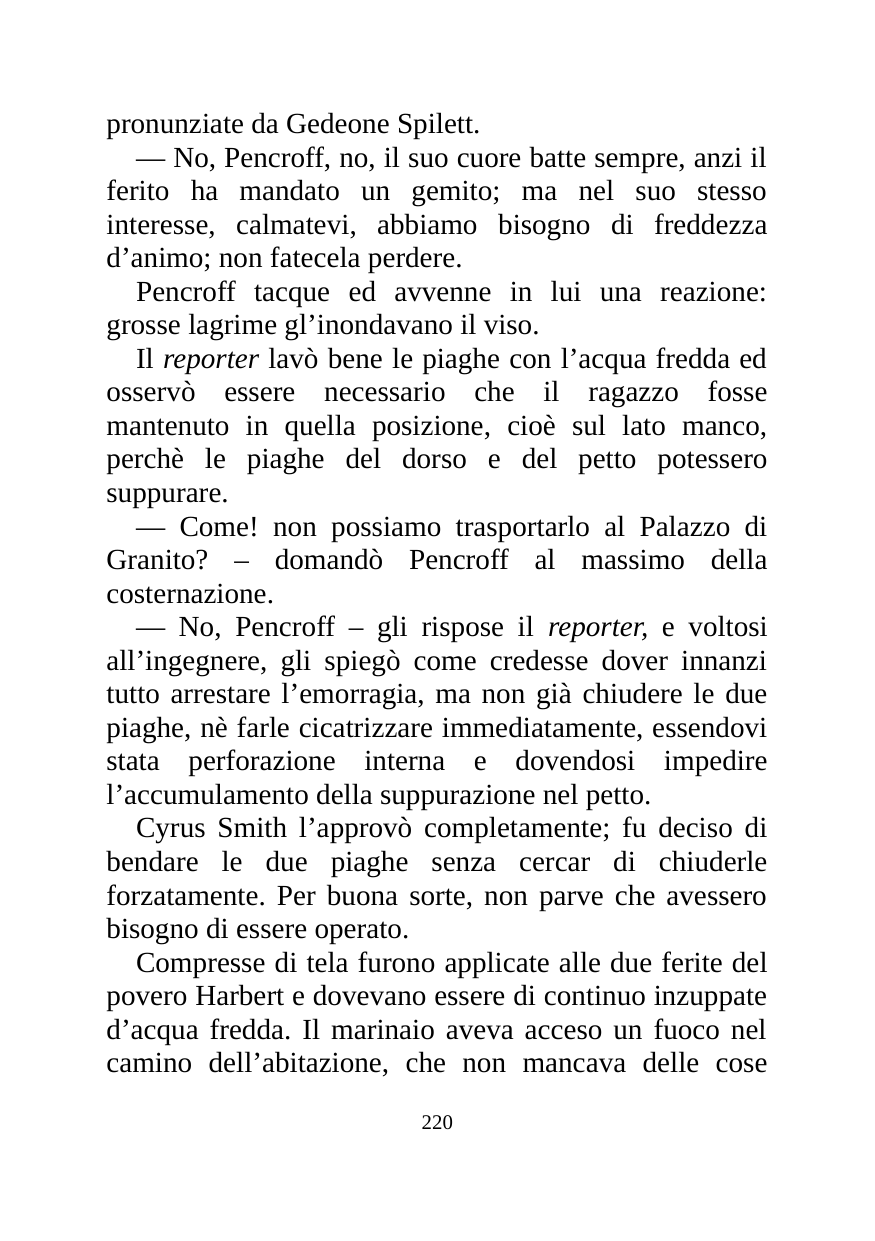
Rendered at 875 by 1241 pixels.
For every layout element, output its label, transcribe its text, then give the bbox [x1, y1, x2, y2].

text Il reporter lavò bene le piaghe con l’acqua fredda ed osservò essere necessario che il ragazzo fosse mantenuto in quella posizione, cioè sul lato manco, perchè le piaghe del dorso e del petto potessero suppurare. [106, 341, 768, 509]
text Cyrus Smith l’approvò completamente; fu deciso di bendare le due piaghe senza cercar di chiuderle forzatamente. Per buona sorte, non parve che avessero bisogno di essere operato. [106, 811, 768, 945]
text Compresse di tela furono applicate alle due ferite del povero Harbert e dovevano essere di continuo inzuppate d’acqua fredda. Il marinaio aveva acceso un fuoco nel camino dell’abitazione, che non mancava delle cose [106, 945, 768, 1079]
text pronunziate da Gedeone Spilett. [106, 106, 768, 140]
text — No, Pencroff – gli rispose il reporter, e voltosi all’ingegnere, gli spiegò come credesse dover innanzi tutto arrestare l’emorragia, ma non già chiudere le due piaghe, nè farle cicatrizzare immediatamente, essendovi stata perforazione interna e dovendosi impedire l’accumulamento della suppurazione nel petto. [106, 609, 768, 811]
text — No, Pencroff, no, il suo cuore batte sempre, anzi il ferito ha mandato un gemito; ma nel suo stesso interesse, calmatevi, abbiamo bisogno di freddezza d’animo; non fatecela perdere. [106, 140, 768, 274]
text — Come! non possiamo trasportarlo al Palazzo di Granito? – domandò Pencroff al massimo della costernazione. [106, 509, 768, 609]
text Pencroff tacque ed avvenne in lui una reazione: grosse lagrime gl’inondavano il viso. [106, 274, 768, 341]
